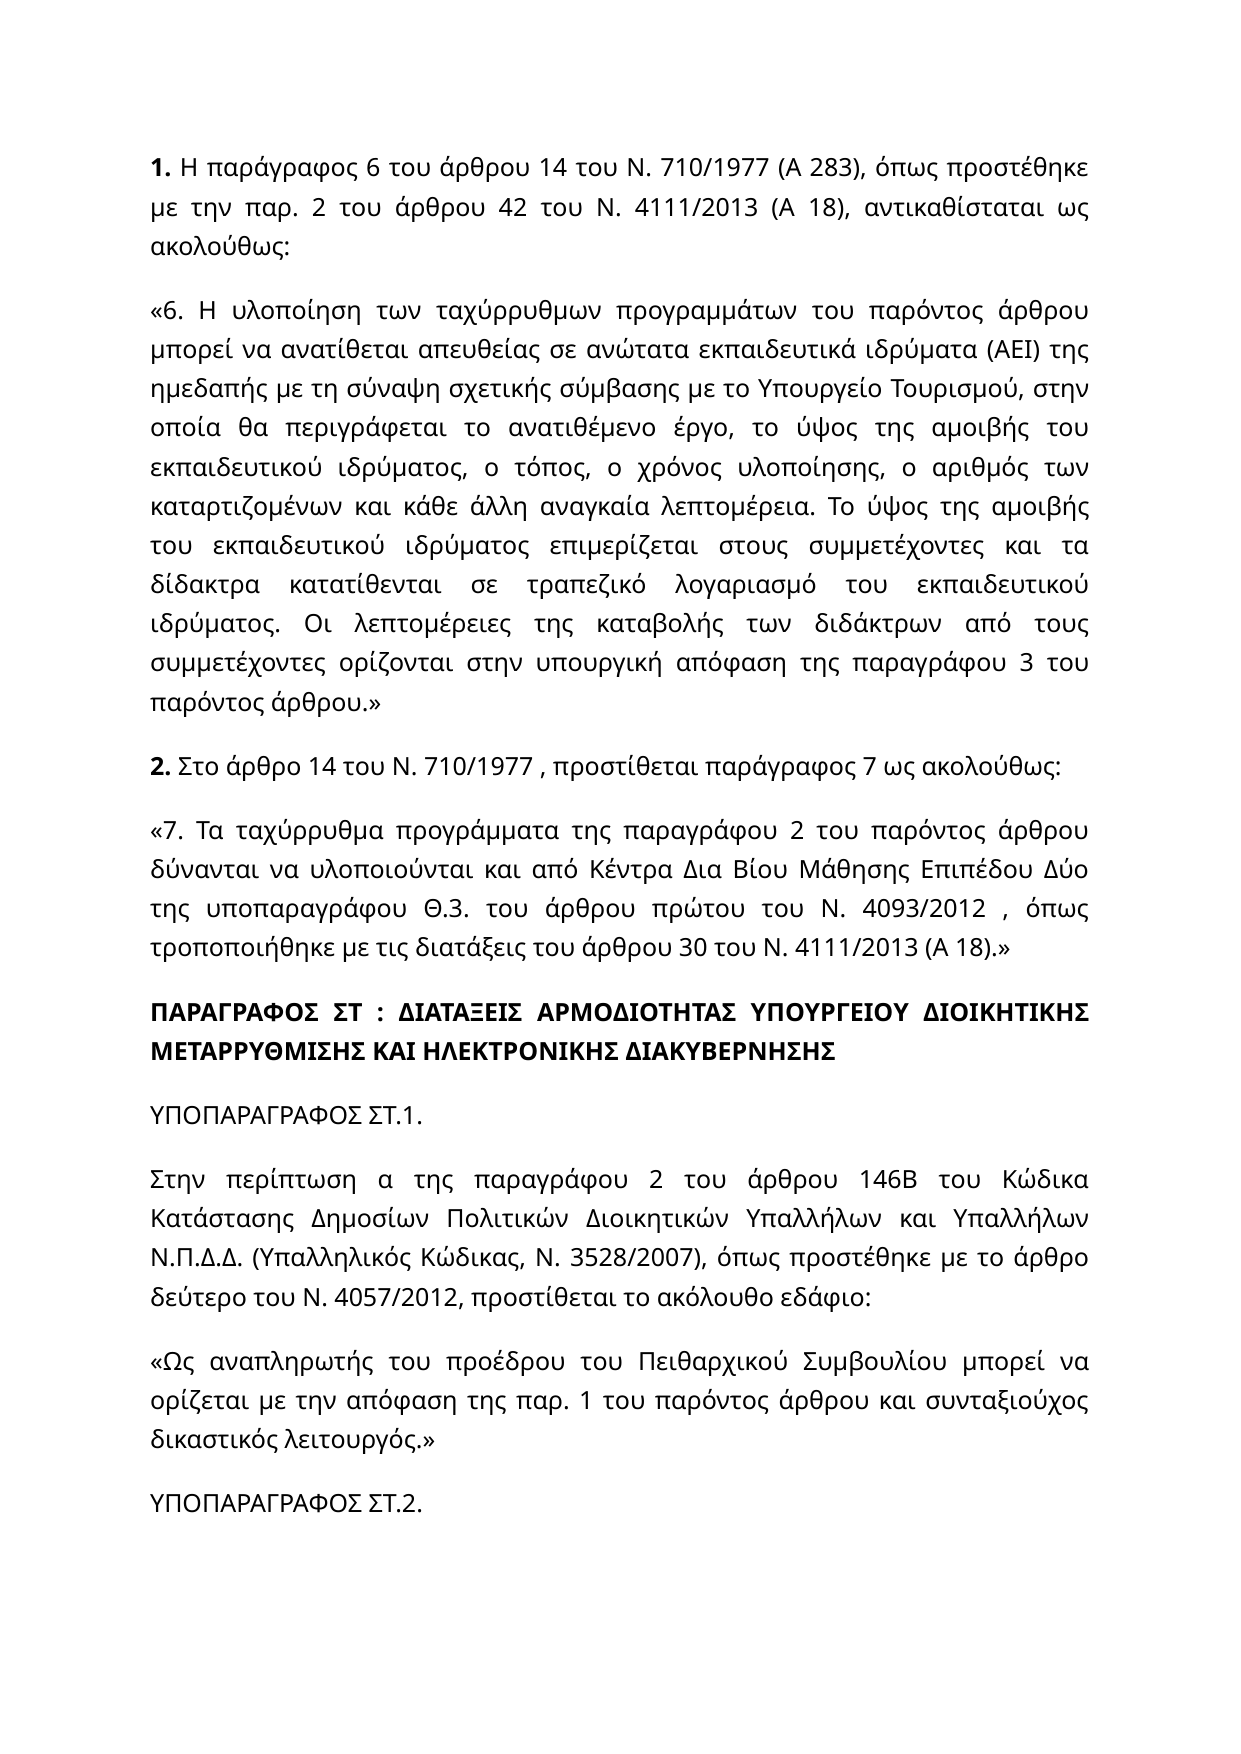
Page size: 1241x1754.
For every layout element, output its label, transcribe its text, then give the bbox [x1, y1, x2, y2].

text «6. Η υλοποίηση των ταχύρρυθμων προγραμμάτων του παρόντος άρθρου μπορεί να ανατίθεται απευθείας σε ανώτατα εκπαιδευτικά ιδρύματα (ΑΕΙ) της ημεδαπής με τη σύναψη σχετικής σύμβασης με το Υπουργείο Τουρισμού, στην οποία θα περιγράφεται το ανατιθέμενο έργο, το ύψος της αμοιβής του εκπαιδευτικού ιδρύματος, ο τόπος, ο χρόνος υλοποίησης, ο αριθμός των καταρτιζομένων και κάθε άλλη αναγκαία λεπτομέρεια. Το ύψος της αμοιβής του εκπαιδευτικού ιδρύματος επιμερίζεται στους συμμετέχοντες και τα δίδακτρα κατατίθενται σε τραπεζικό λογαριασμό του εκπαιδευτικού ιδρύματος. Οι λεπτομέρειες της καταβολής των διδάκτρων από τους συμμετέχοντες ορίζονται στην υπουργική απόφαση της παραγράφου 3 του παρόντος άρθρου.» [150, 292, 1090, 718]
text «7. Τα ταχύρρυθμα προγράμματα της παραγράφου 2 του παρόντος άρθρου δύνανται να υλοποιούνται και από Κέντρα Δια Βίου Μάθησης Επιπέδου Δύο της υποπαραγράφου Θ.3. του άρθρου πρώτου του Ν. 4093/2012 , όπως τροποποιήθηκε με τις διατάξεις του άρθρου 30 του Ν. 4111/2013 (Α 18).» [150, 812, 1090, 964]
text Στην περίπτωση α της παραγράφου 2 του άρθρου 146Β του Κώδικα Κατάστασης Δημοσίων Πολιτικών Διοικητικών Υπαλλήλων και Υπαλλήλων Ν.Π.Δ.Δ. (Υπαλληλικός Κώδικας, Ν. 3528/2007), όπως προστέθηκε με το άρθρο δεύτερο του Ν. 4057/2012, προστίθεται το ακόλουθο εδάφιο: [150, 1162, 1090, 1313]
text 1. Η παράγραφος 6 του άρθρου 14 του Ν. 710/1977 (Α 283), όπως προστέθηκε με την παρ. 2 του άρθρου 42 του Ν. 4111/2013 (Α 18), αντικαθίσταται ως ακολούθως: [150, 150, 1090, 262]
text «Ως αναπληρωτής του προέδρου του Πειθαρχικού Συμβουλίου μπορεί να ορίζεται με την απόφαση της παρ. 1 του παρόντος άρθρου και συνταξιούχος δικαστικός λειτουργός.» [150, 1343, 1090, 1456]
text ΥΠΟΠΑΡΑΓΡΑΦΟΣ ΣΤ.2. [150, 1486, 1090, 1520]
text ΠΑΡΑΓΡΑΦΟΣ ΣΤ : ΔΙΑΤΑΞΕΙΣ ΑΡΜΟΔΙΟΤΗΤΑΣ ΥΠΟΥΡΓΕΙΟΥ ΔΙΟΙΚΗΤΙΚΗΣ ΜΕΤΑΡΡΥΘΜΙΣΗΣ ΚΑΙ ΗΛΕΚΤΡΟΝΙΚΗΣ ΔΙΑΚΥΒΕΡΝΗΣΗΣ [150, 994, 1090, 1067]
text 2. Στο άρθρο 14 του Ν. 710/1977 , προστίθεται παράγραφος 7 ως ακολούθως: [150, 748, 1090, 782]
text ΥΠΟΠΑΡΑΓΡΑΦΟΣ ΣΤ.1. [150, 1097, 1090, 1132]
